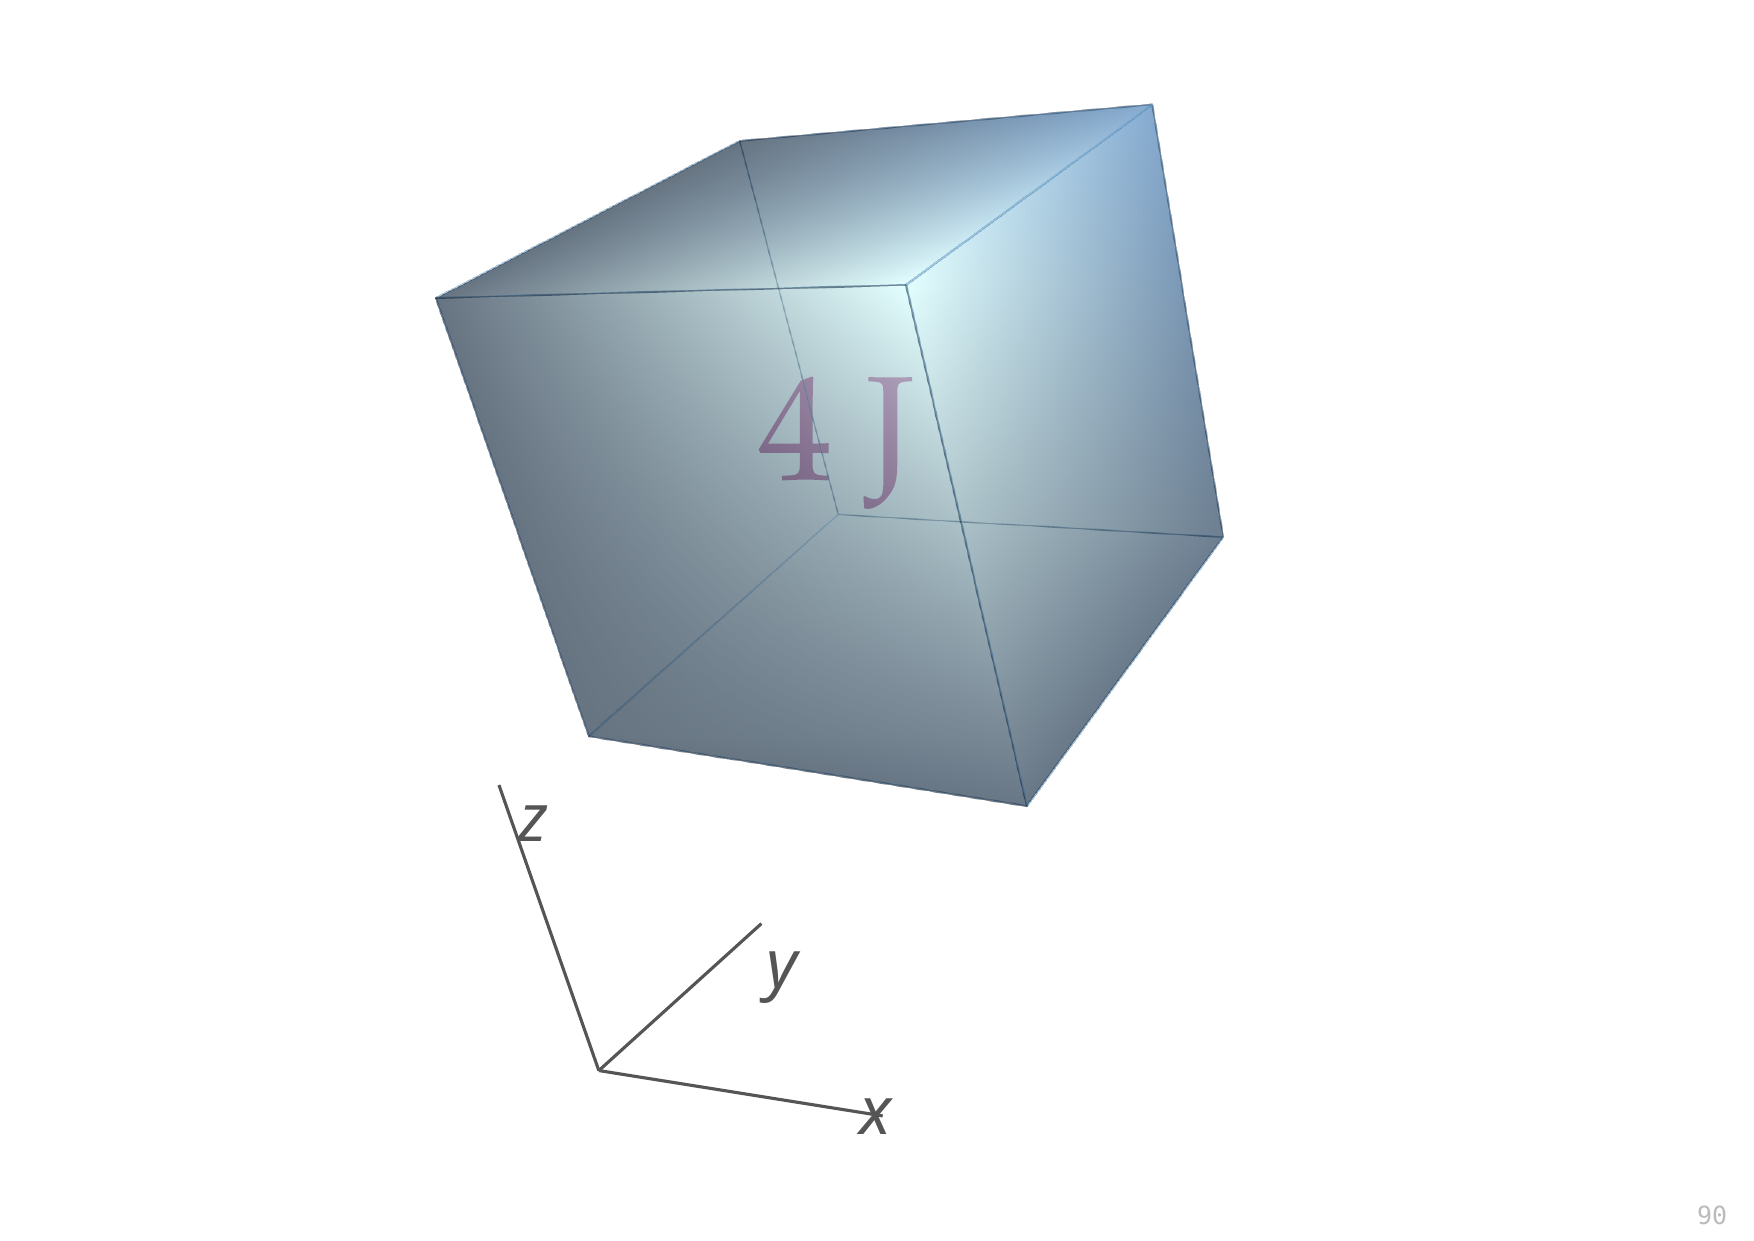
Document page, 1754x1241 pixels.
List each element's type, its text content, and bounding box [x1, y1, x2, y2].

text_box z [503, 753, 543, 843]
text_box y [751, 899, 793, 988]
text_box x [844, 1047, 886, 1136]
